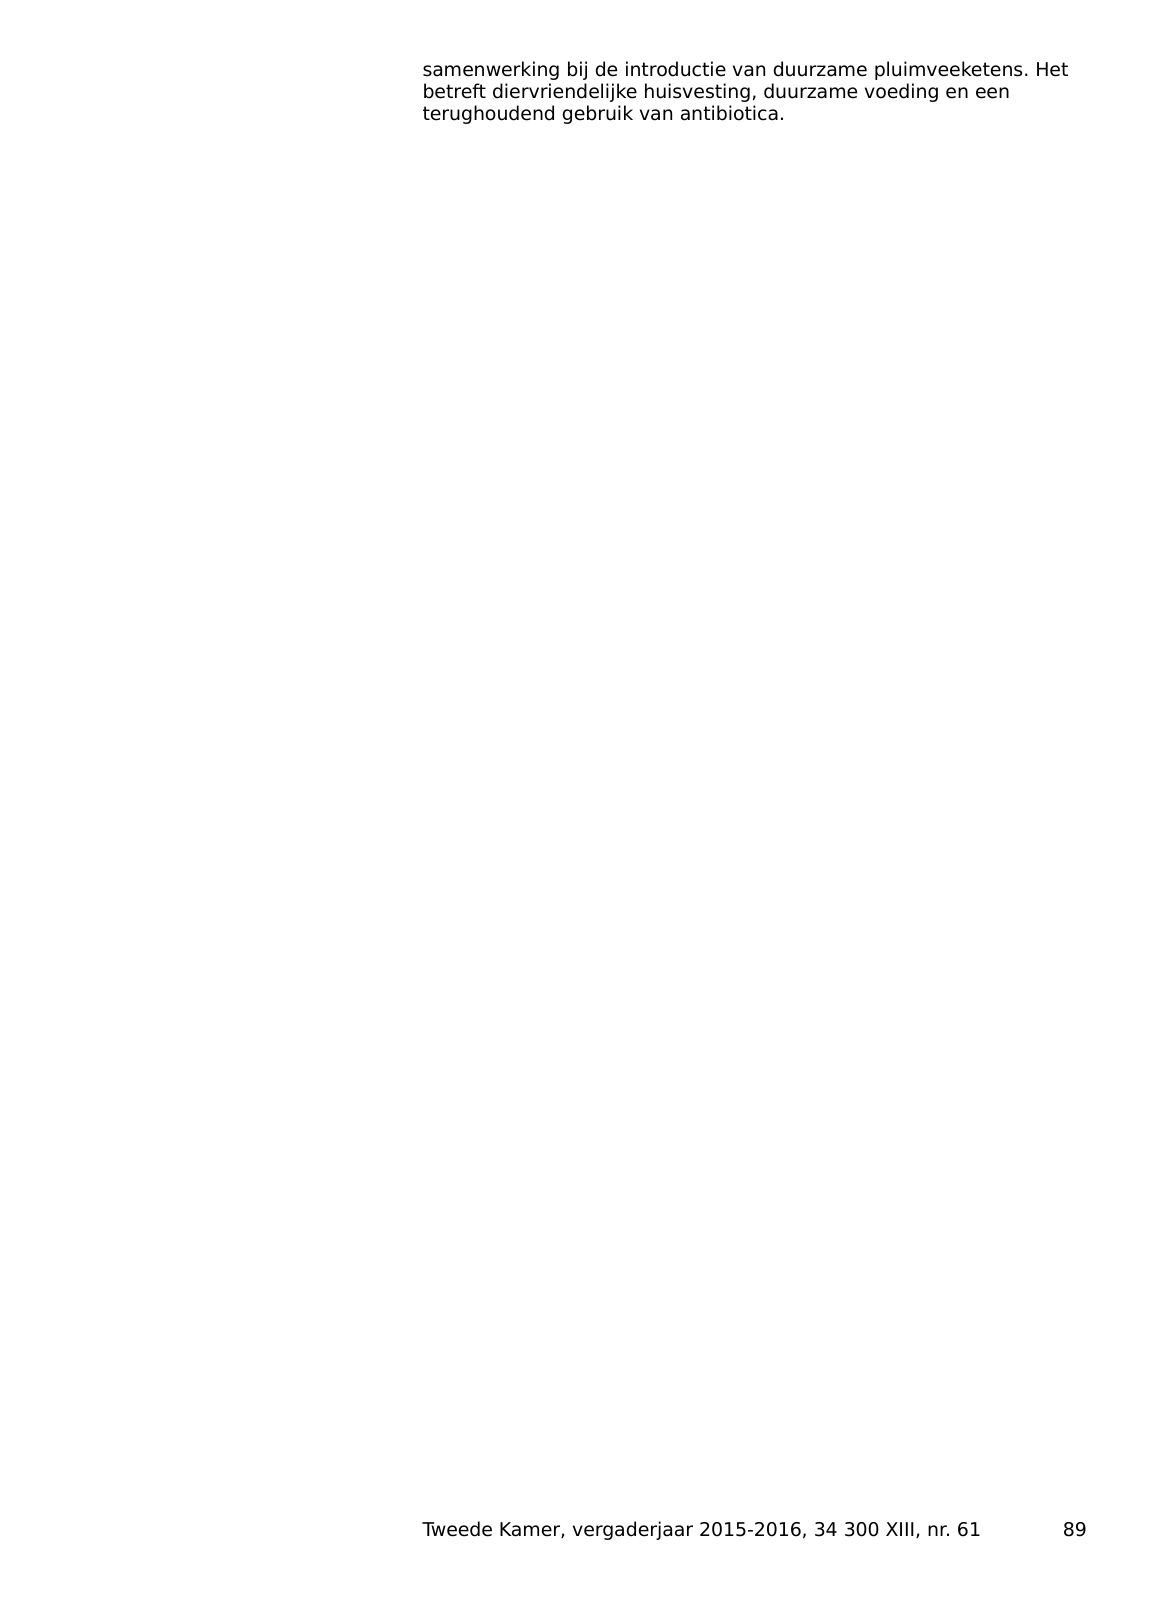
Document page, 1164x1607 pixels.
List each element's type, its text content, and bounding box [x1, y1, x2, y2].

text samenwerking bij de introductie van duurzame pluimveeketens. Het betreft diervriendelijke huisvesting, duurzame voeding en een terughoudend gebruik van antibiotica. [422, 59, 1087, 125]
